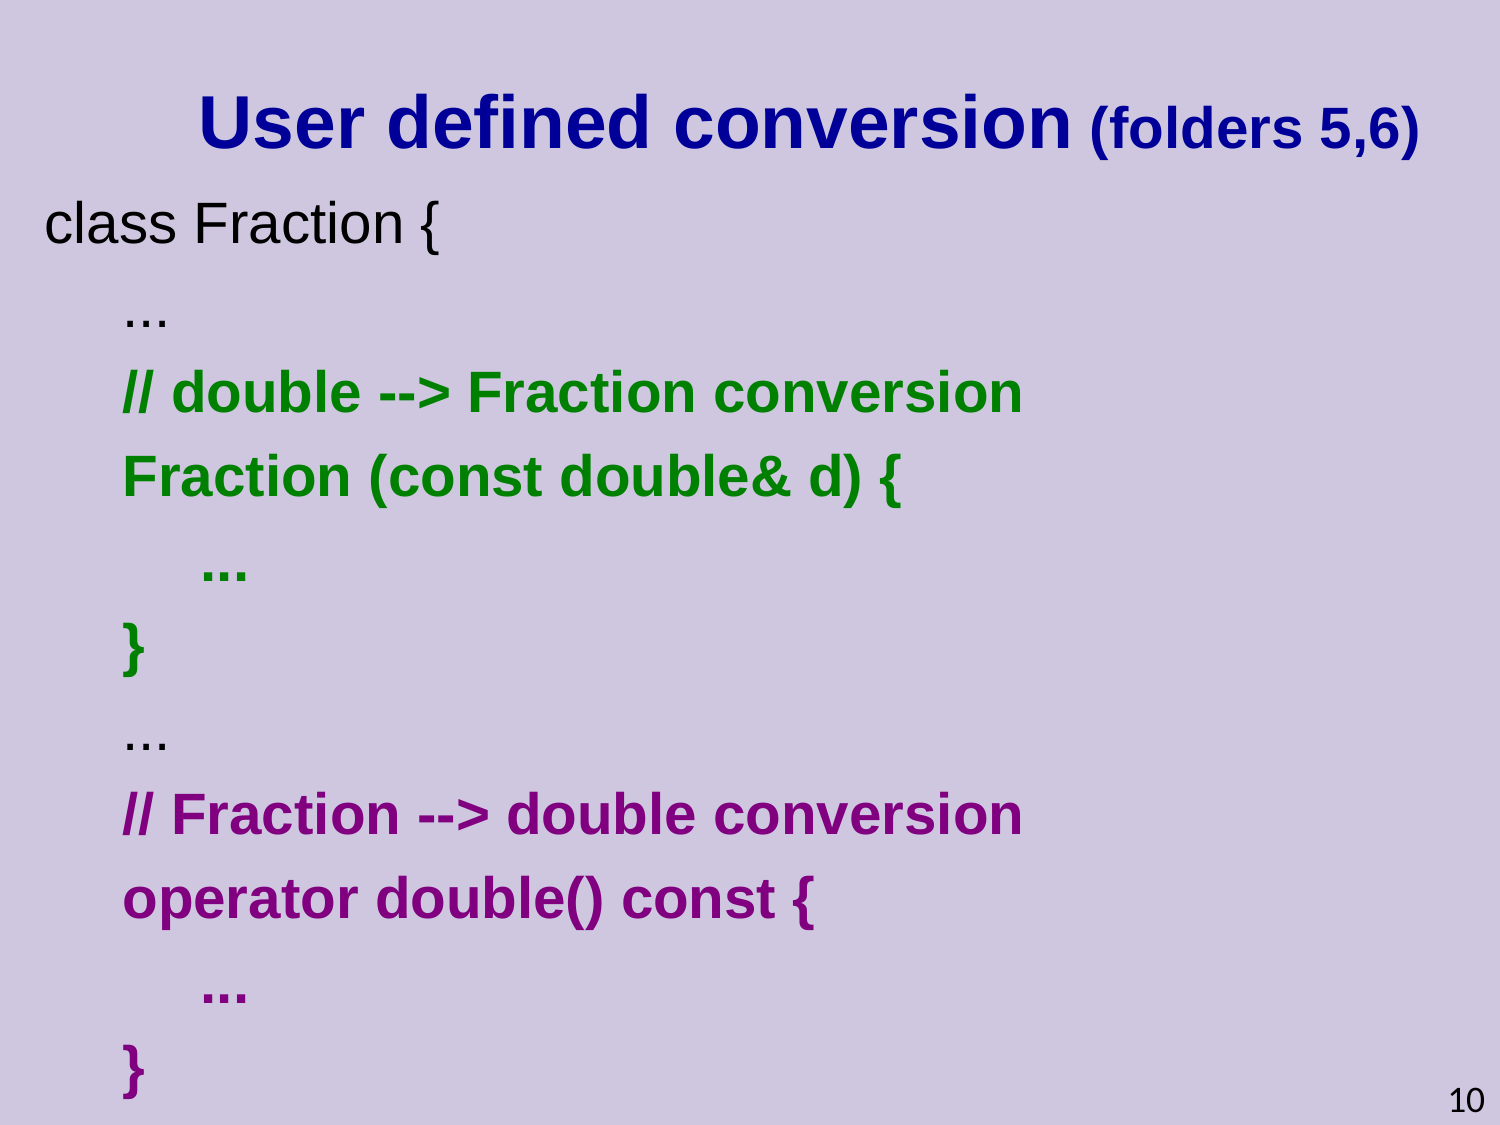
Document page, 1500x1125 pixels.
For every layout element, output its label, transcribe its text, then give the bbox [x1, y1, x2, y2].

list class Fraction { ... // double --> Fraction conversion Fraction (const double& d) { ... } ... // Fraction --> double conversion operator double() const { ... } ... [44, 184, 1463, 1125]
text_box [1463, 1069, 1500, 1125]
title User defined conversion (folders 5,6) [198, 24, 1468, 213]
